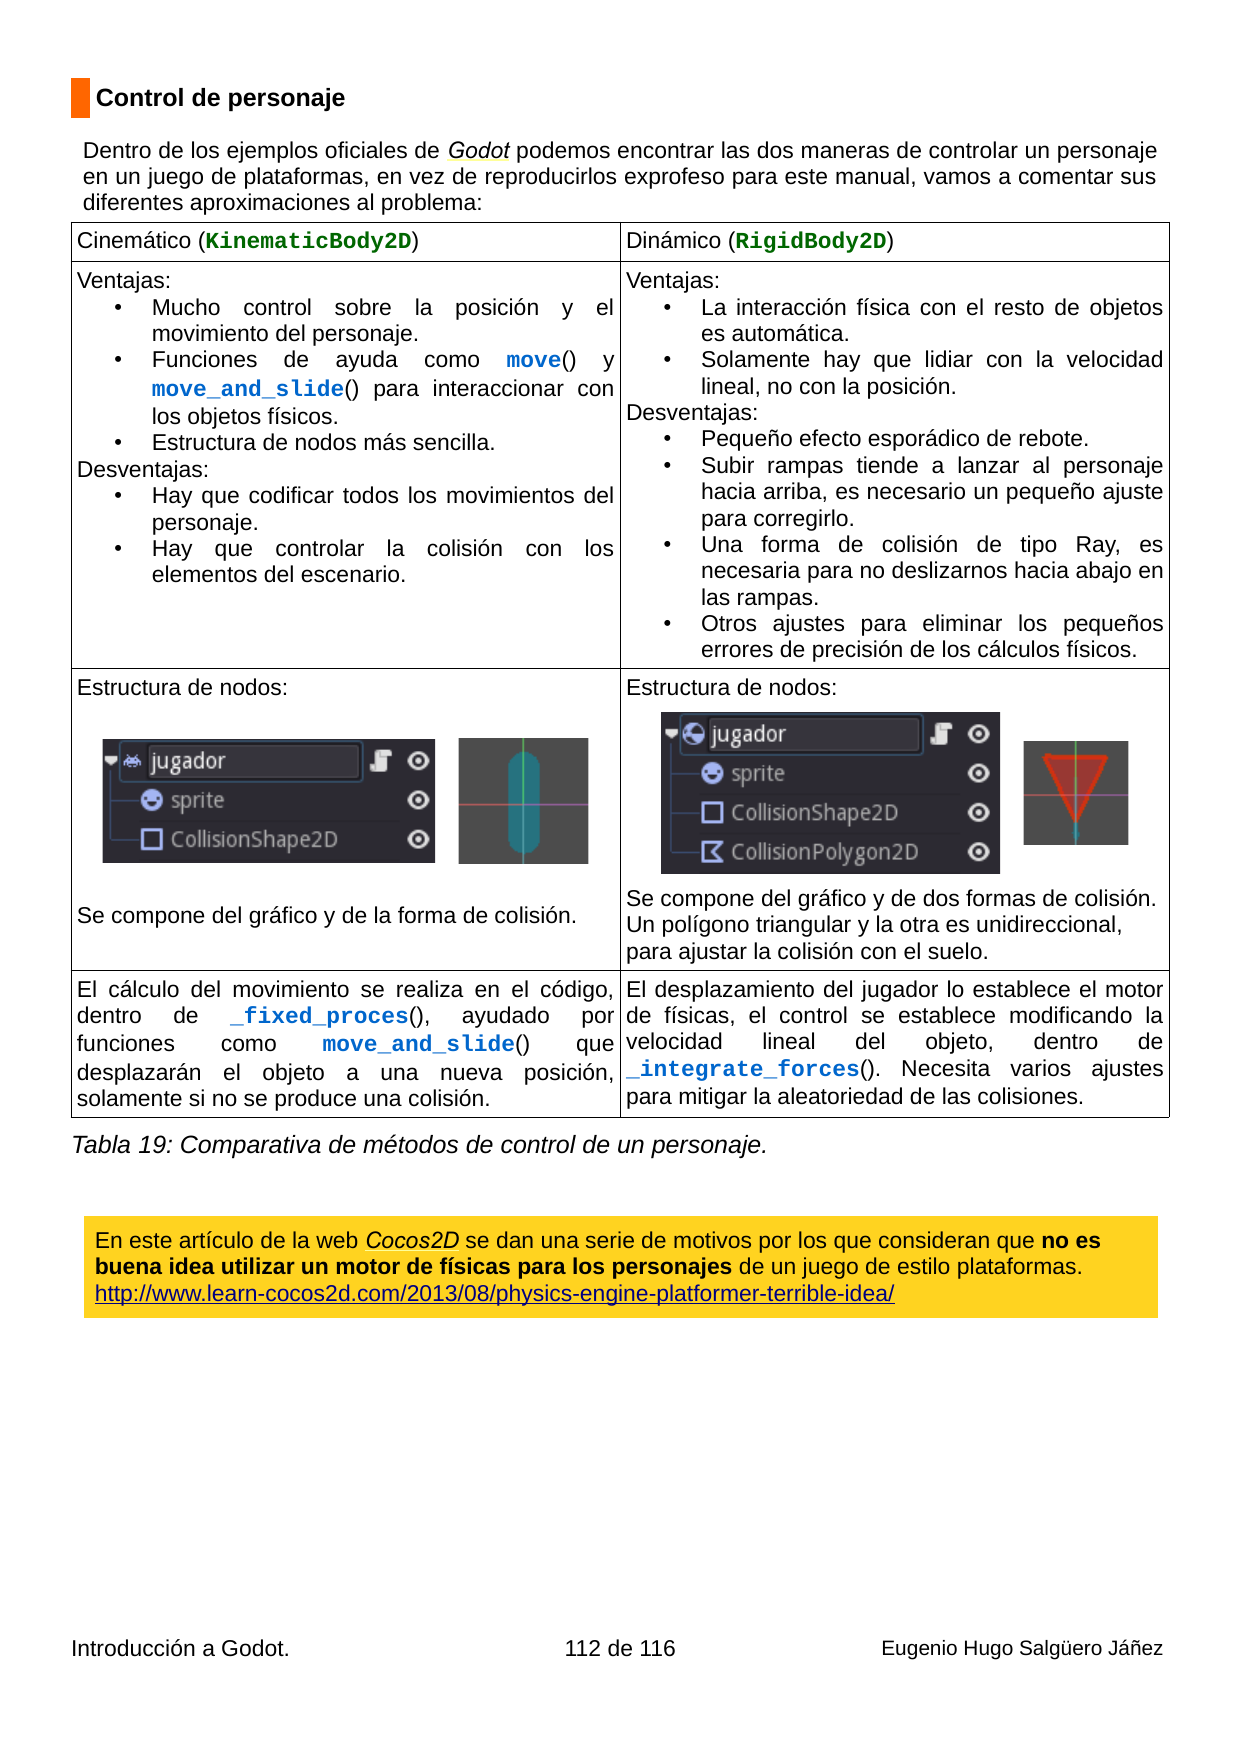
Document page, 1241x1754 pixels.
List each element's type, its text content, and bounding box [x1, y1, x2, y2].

picture [1023, 741, 1129, 845]
subtitle Control de personaje [71, 77, 1169, 118]
text Dentro de los ejemplos oficiales de Godot podemos encontrar las dos maneras de controlar un personaje en un juego de plataformas, en vez de reproducirlos exprofeso para este manual, vamos a comentar sus diferentes aproximaciones al problema: [83, 137, 1158, 216]
table_cell Estructura de nodos: Se compone del gráfico y de dos formas de colisión. Un polígono triangular y la otra es unidireccional, para ajustar la colisión con el suelo. [621, 669, 1169, 970]
table_cell Ventajas: La interacción física con el resto de objetos es automática. Solamente hay que lidiar con la velocidad lineal, no con la posición. Desventajas: Pequeño efecto esporádico de rebote. Subir rampas tiende a lanzar al personaje hacia arriba, es necesario un pequeño ajuste para corregirlo. Una forma de colisión de tipo Ray, es necesaria para no deslizarnos hacia abajo en las rampas. Otros ajustes para eliminar los pequeños errores de precisión de los cálculos físicos. [621, 262, 1169, 668]
table_header Dinámico (RigidBody2D) [621, 223, 1169, 261]
text En este artículo de la web Cocos2D se dan una serie de motivos por los que consideran que no es buena idea utilizar un motor de físicas para los personajes de un juego de estilo plataformas. http://www.learn-cocos2d.com/2013/08/physics-engine-platformer-terrible-idea/ [84, 1216, 1158, 1318]
table_cell Estructura de nodos: Se compone del gráfico y de la forma de colisión. [72, 669, 620, 970]
table_header Cinemático (KinematicBody2D) [72, 223, 620, 261]
table_cell El cálculo del movimiento se realiza en el código, dentro de _fixed_proces(), ayudado por funciones como move_and_slide() que desplazarán el objeto a una nueva posición, solamente si no se produce una colisión. [72, 971, 620, 1117]
picture [458, 738, 589, 864]
picture [661, 712, 1001, 874]
table_cell El desplazamiento del jugador lo establece el motor de físicas, el control se establece modificando la velocidad lineal del objeto, dentro de _integrate_forces(). Necesita varios ajustes para mitigar la aleatoriedad de las colisiones. [621, 971, 1169, 1117]
text Tabla 19: Comparativa de métodos de control de un personaje. [71, 1130, 1169, 1158]
picture [102, 739, 436, 863]
table_cell Ventajas: Mucho control sobre la posición y el movimiento del personaje. Funciones de ayuda como move() y move_and_slide() para interaccionar con los objetos físicos. Estructura de nodos más sencilla. Desventajas: Hay que codificar todos los movimientos del personaje. Hay que controlar la colisión con los elementos del escenario. [72, 262, 620, 668]
